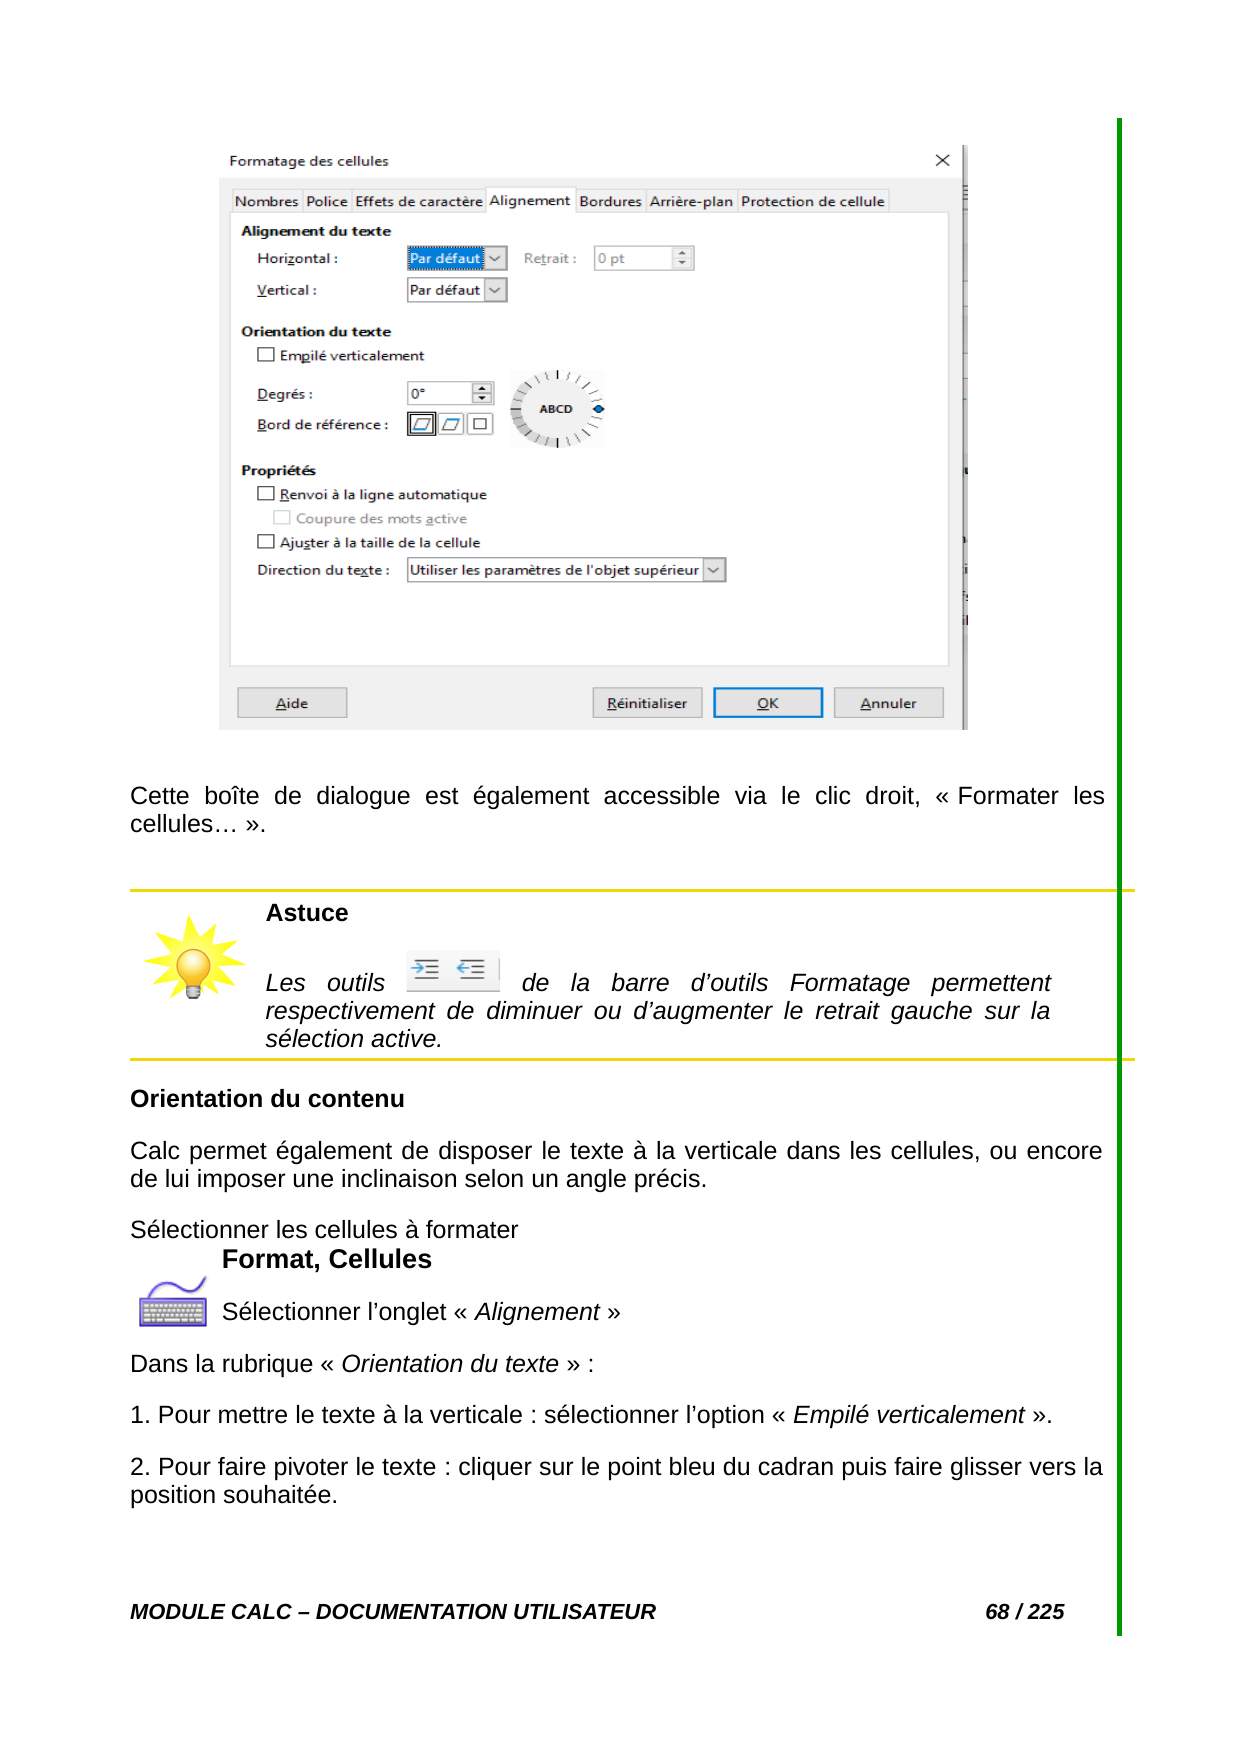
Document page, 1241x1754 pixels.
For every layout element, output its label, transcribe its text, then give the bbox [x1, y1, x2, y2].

picture [135, 897, 254, 1016]
text Cette boîte de dialogue est également accessible via le clic droit, « Formater les cellules… ». [130, 781, 1105, 837]
text Calc permet également de disposer le texte à la verticale dans les cellules, ou encore de lui imposer une inclinaison selon un angle précis. [130, 1137, 1105, 1192]
text Sélectionner l’onglet « Alignement » [210, 1298, 1105, 1326]
picture [406, 950, 501, 992]
text Format, Cellules [130, 1244, 1105, 1274]
table_header [130, 892, 259, 1058]
text Dans la rubrique « Orientation du texte » : [130, 1349, 1105, 1377]
text 1. Pour mettre le texte à la verticale : sélectionner l’option « Empilé verticalement ». [130, 1401, 1105, 1429]
text Orientation du contenu [130, 1085, 1105, 1113]
text 2. Pour faire pivoter le texte : cliquer sur le point bleu du cadran puis faire glisser vers la position souhaitée. [130, 1453, 1105, 1508]
table_header Astuce Les outils de la barre d’outils Formatage permettent respectivement de diminuer ou d’augmenter le retrait gauche sur la sélection active. [260, 892, 1117, 1058]
picture [219, 145, 968, 730]
picture [135, 1266, 210, 1341]
text Sélectionner les cellules à formater [130, 1216, 1105, 1244]
